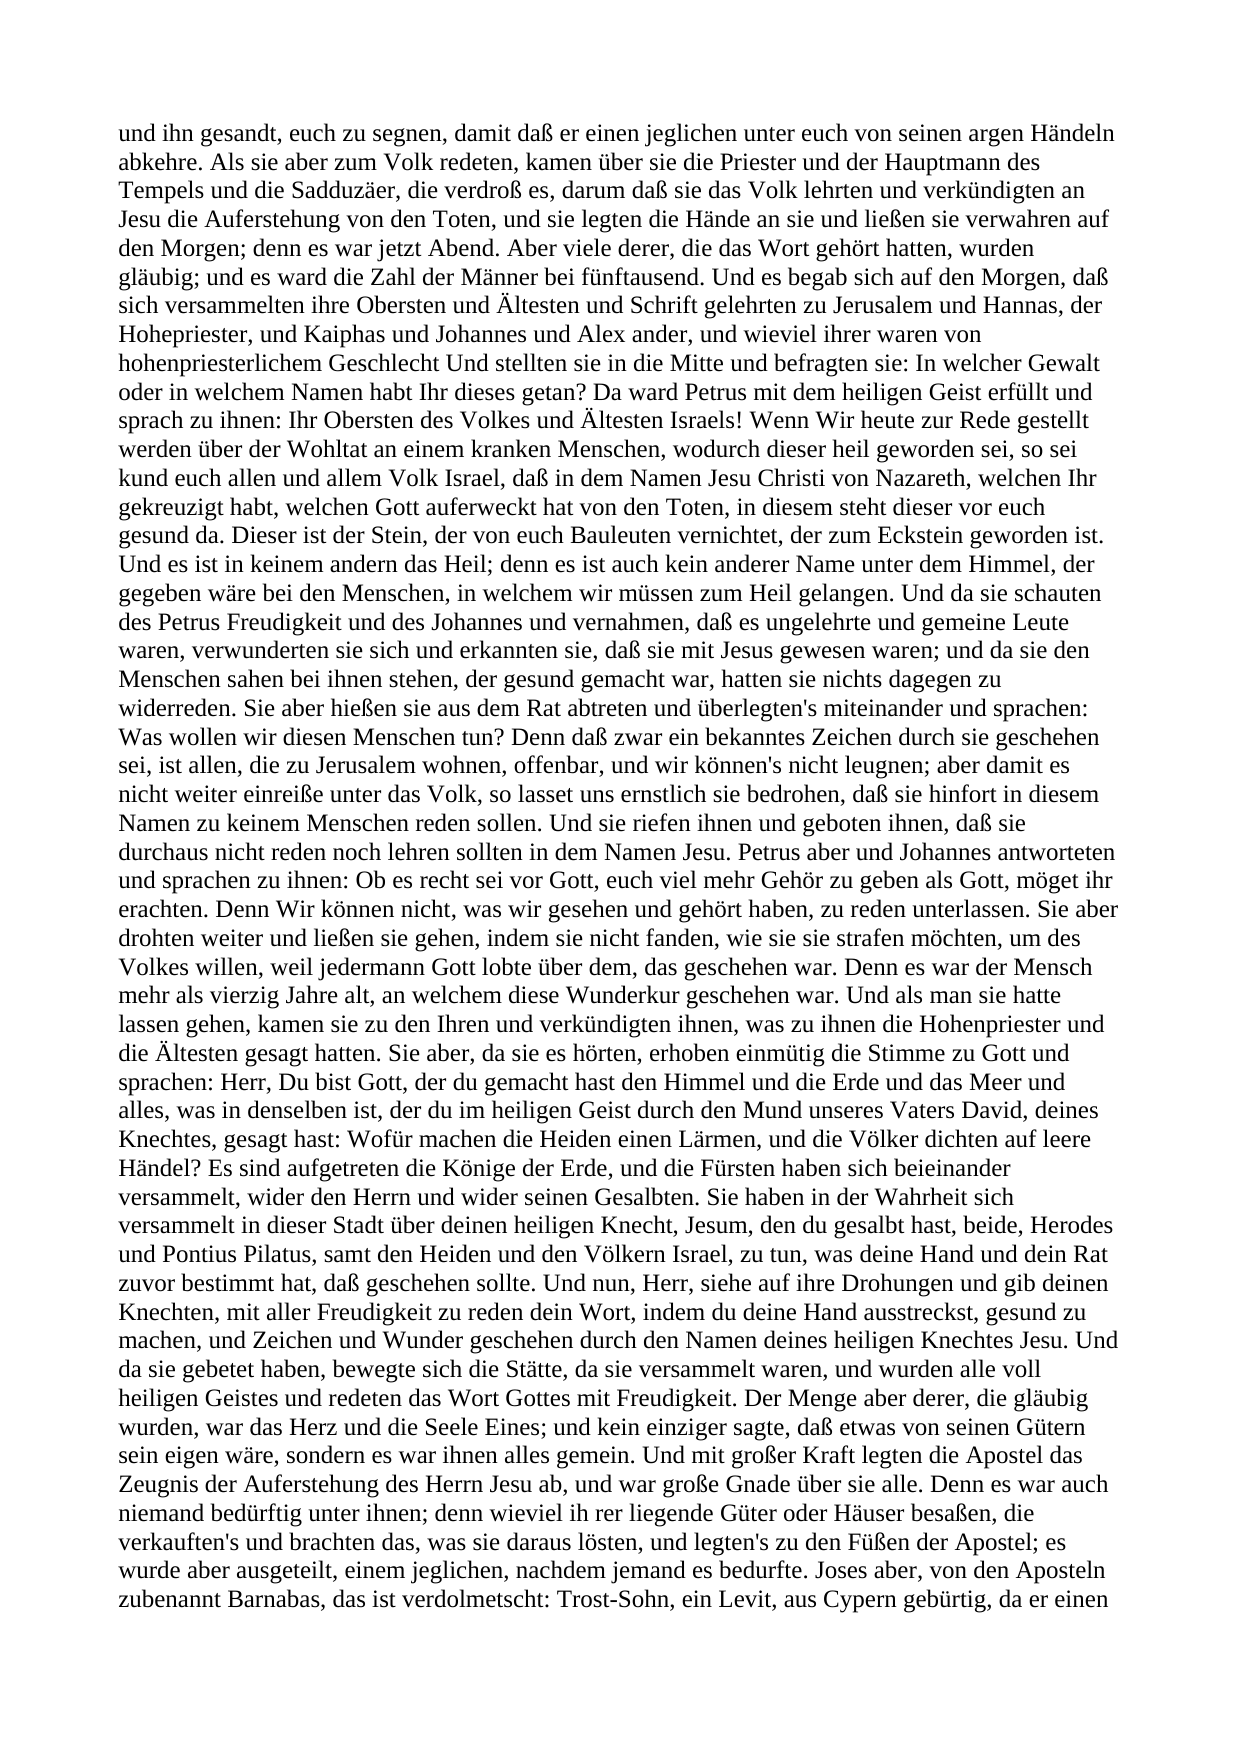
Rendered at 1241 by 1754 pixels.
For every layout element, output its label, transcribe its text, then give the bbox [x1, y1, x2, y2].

text und ihn gesandt, euch zu segnen, damit daß er einen jeglichen unter euch von seinen argen Händeln abkehre. Als sie aber zum Volk redeten, kamen über sie die Priester und der Hauptmann des Tempels und die Sadduzäer, die verdroß es, darum daß sie das Volk lehrten und verkündigten an Jesu die Auferstehung von den Toten, und sie legten die Hände an sie und ließen sie verwahren auf den Morgen; denn es war jetzt Abend. Aber viele derer, die das Wort gehört hatten, wurden gläubig; und es ward die Zahl der Männer bei fünftausend. Und es begab sich auf den Morgen, daß sich versammelten ihre Obersten und Ältesten und Schrift gelehrten zu Jerusalem und Hannas, der Hohepriester, und Kaiphas und Johannes und Alex ander, und wieviel ihrer waren von hohenpriesterlichem Geschlecht Und stellten sie in die Mitte und befragten sie: In welcher Gewalt oder in welchem Namen habt Ihr dieses getan? Da ward Petrus mit dem heiligen Geist erfüllt und sprach zu ihnen: Ihr Obersten des Volkes und Ältesten Israels! Wenn Wir heute zur Rede gestellt werden über der Wohltat an einem kranken Menschen, wodurch dieser heil geworden sei, so sei kund euch allen und allem Volk Israel, daß in dem Namen Jesu Christi von Nazareth, welchen Ihr gekreuzigt habt, welchen Gott auferweckt hat von den Toten, in diesem steht dieser vor euch gesund da. Dieser ist der Stein, der von euch Bauleuten vernichtet, der zum Eckstein geworden ist. Und es ist in keinem andern das Heil; denn es ist auch kein anderer Name unter dem Himmel, der gegeben wäre bei den Menschen, in welchem wir müssen zum Heil gelangen. Und da sie schauten des Petrus Freudigkeit und des Johannes und vernahmen, daß es ungelehrte und gemeine Leute waren, verwunderten sie sich und erkannten sie, daß sie mit Jesus gewesen waren; und da sie den Menschen sahen bei ihnen stehen, der gesund gemacht war, hatten sie nichts dagegen zu widerreden. Sie aber hießen sie aus dem Rat abtreten und überlegten's miteinander und sprachen: Was wollen wir diesen Menschen tun? Denn daß zwar ein bekanntes Zeichen durch sie geschehen sei, ist allen, die zu Jerusalem wohnen, offenbar, und wir können's nicht leugnen; aber damit es nicht weiter einreiße unter das Volk, so lasset uns ernstlich sie bedrohen, daß sie hinfort in diesem Namen zu keinem Menschen reden sollen. Und sie riefen ihnen und geboten ihnen, daß sie durchaus nicht reden noch lehren sollten in dem Namen Jesu. Petrus aber und Johannes antworteten und sprachen zu ihnen: Ob es recht sei vor Gott, euch viel mehr Gehör zu geben als Gott, möget ihr erachten. Denn Wir können nicht, was wir gesehen und gehört haben, zu reden unterlassen. Sie aber drohten weiter und ließen sie gehen, indem sie nicht fanden, wie sie sie strafen möchten, um des Volkes willen, weil jedermann Gott lobte über dem, das geschehen war. Denn es war der Mensch mehr als vierzig Jahre alt, an welchem diese Wunderkur geschehen war. Und als man sie hatte lassen gehen, kamen sie zu den Ihren und verkündigten ihnen, was zu ihnen die Hohenpriester und die Ältesten gesagt hatten. Sie aber, da sie es hörten, erhoben einmütig die Stimme zu Gott und sprachen: Herr, Du bist Gott, der du gemacht hast den Himmel und die Erde und das Meer und alles, was in denselben ist, der du im heiligen Geist durch den Mund unseres Vaters David, deines Knechtes, gesagt hast: Wofür machen die Heiden einen Lärmen, und die Völker dichten auf leere Händel? Es sind aufgetreten die Könige der Erde, und die Fürsten haben sich beieinander versammelt, wider den Herrn und wider seinen Gesalbten. Sie haben in der Wahrheit sich versammelt in dieser Stadt über deinen heiligen Knecht, Jesum, den du gesalbt hast, beide, Herodes und Pontius Pilatus, samt den Heiden und den Völkern Israel, zu tun, was deine Hand und dein Rat zuvor bestimmt hat, daß geschehen sollte. Und nun, Herr, siehe auf ihre Drohungen und gib deinen Knechten, mit aller Freudigkeit zu reden dein Wort, indem du deine Hand ausstreckst, gesund zu machen, und Zeichen und Wunder geschehen durch den Namen deines heiligen Knechtes Jesu. Und da sie gebetet haben, bewegte sich die Stätte, da sie versammelt waren, und wurden alle voll heiligen Geistes und redeten das Wort Gottes mit Freudigkeit. Der Menge aber derer, die gläubig wurden, war das Herz und die Seele Eines; und kein einziger sagte, daß etwas von seinen Gütern sein eigen wäre, sondern es war ihnen alles gemein. Und mit großer Kraft legten die Apostel das Zeugnis der Auferstehung des Herrn Jesu ab, und war große Gnade über sie alle. Denn es war auch niemand bedürftig unter ihnen; denn wieviel ih rer liegende Güter oder Häuser besaßen, die verkauften's und brachten das, was sie daraus lösten, und legten's zu den Füßen der Apostel; es wurde aber ausgeteilt, einem jeglichen, nachdem jemand es bedurfte. Joses aber, von den Aposteln zubenannt Barnabas, das ist verdolmetscht: Trost-Sohn, ein Levit, aus Cypern gebürtig, da er einen [118, 118, 1122, 1613]
